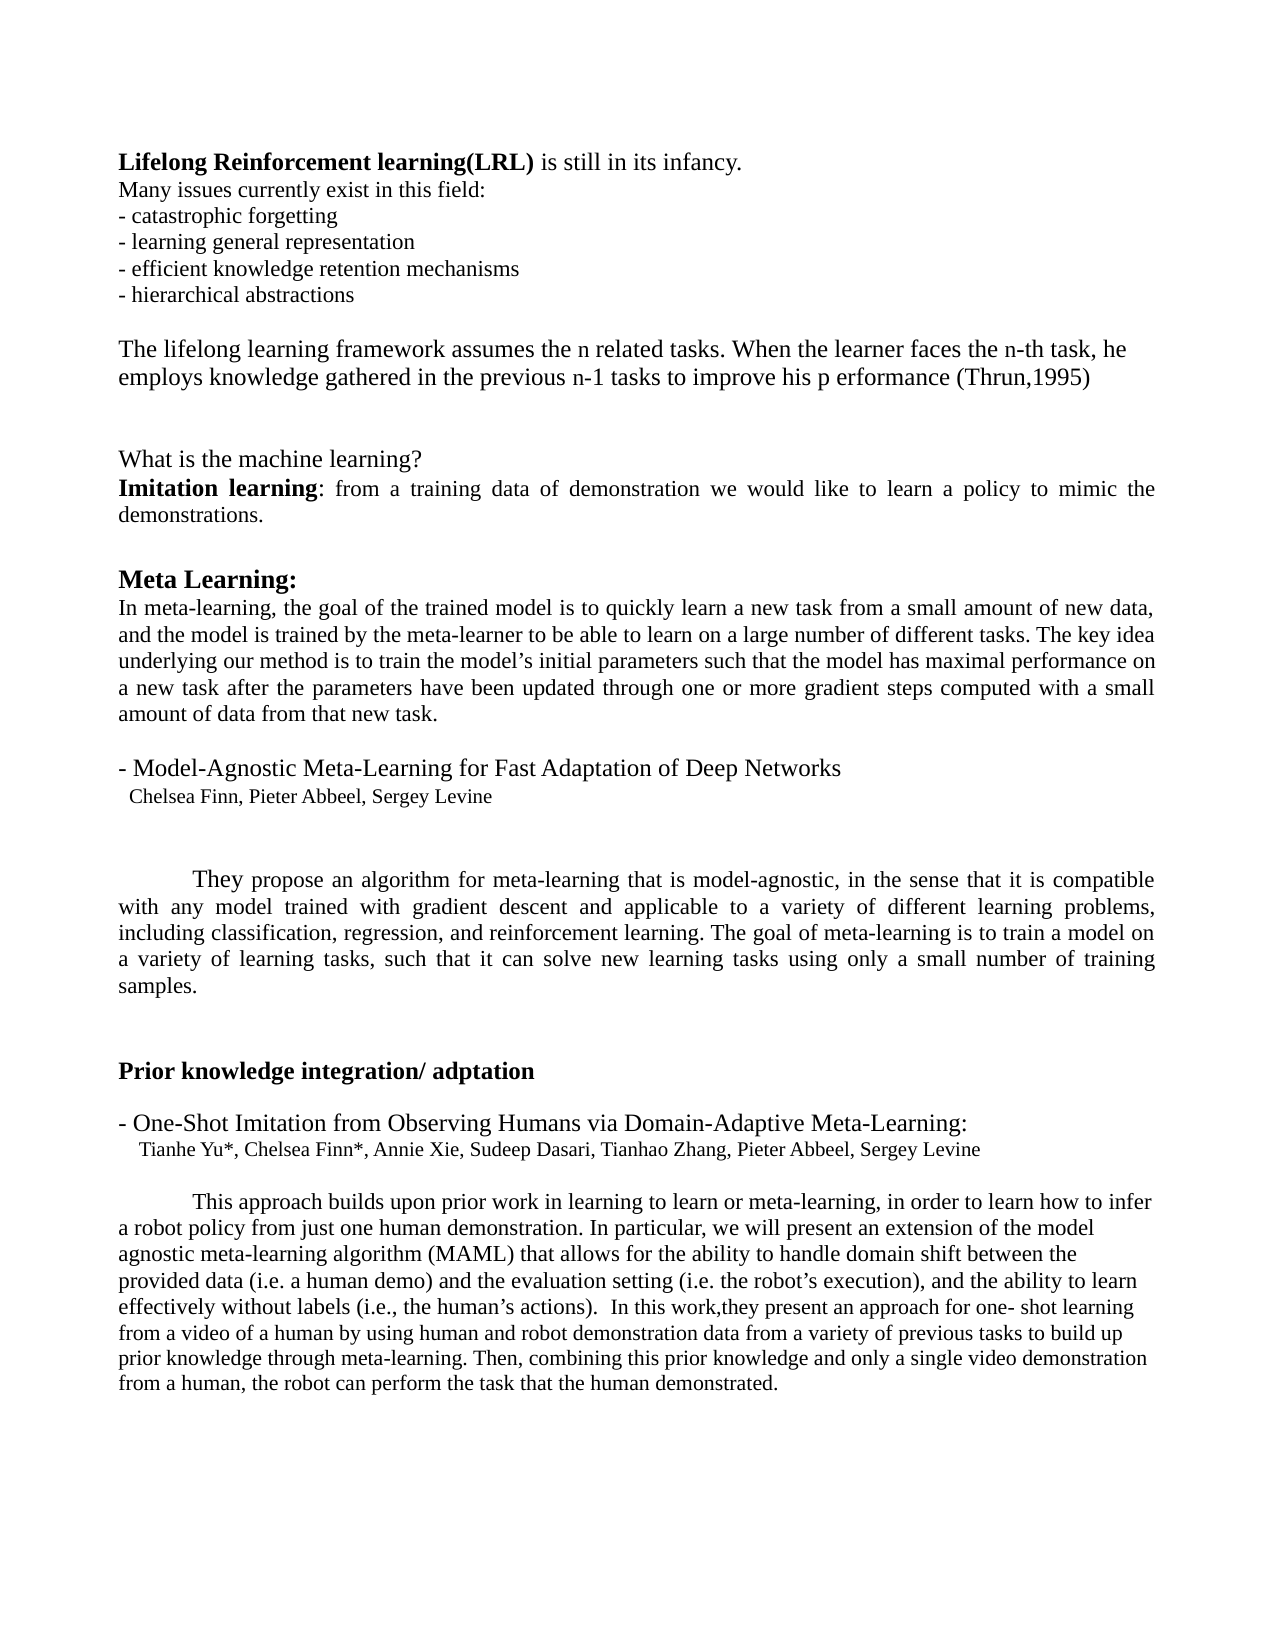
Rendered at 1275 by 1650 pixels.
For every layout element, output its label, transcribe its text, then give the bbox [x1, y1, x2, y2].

text - Model-Agnostic Meta-Learning for Fast Adaptation of Deep Networks [118, 753, 1157, 781]
text Tianhe Yu*, Chelsea Finn*, Annie Xie, Sudeep Dasari, Tianhao Zhang, Pieter Abbeel, Sergey Levine [118, 1137, 1157, 1161]
text Meta Learning: [118, 564, 1157, 594]
text - hierarchical abstractions [118, 281, 1157, 307]
text They propose an algorithm for meta-learning that is model-agnostic, in the sense that it is compatible with any model trained with gradient descent and applicable to a variety of different learning problems, including classification, regression, and reinforcement learning. The goal of meta-learning is to train a model on a variety of learning tasks, such that it can solve new learning tasks using only a small number of training samples. [118, 864, 1157, 998]
text - catastrophic forgetting [118, 202, 1157, 228]
text Imitation learning: from a training data of demonstration we would like to learn a policy to mimic the demonstrations. [118, 473, 1157, 528]
text What is the machine learning? [118, 444, 1157, 473]
text - learning general representation [118, 228, 1157, 255]
text Chelsea Finn, Pieter Abbeel, Sergey Levine [118, 781, 1157, 810]
text - One-Shot Imitation from Observing Humans via Domain-Adaptive Meta-Learning: [118, 1108, 1157, 1137]
text Many issues currently exist in this field: [118, 176, 1157, 202]
text Lifelong Reinforcement learning(LRL) is still in its infancy. [118, 147, 1157, 176]
text This approach builds upon prior work in learning to learn or meta-learning, in order to learn how to infer a robot policy from just one human demonstration. In particular, we will present an extension of the model agnostic meta-learning algorithm (MAML) that allows for the ability to handle domain shift between the provided data (i.e. a human demo) and the evaluation setting (i.e. the robot’s execution), and the ability to learn effectively without labels (i.e., the human’s actions). In this work,they present an approach for one- shot learning from a video of a human by using human and robot demonstration data from a variety of previous tasks to build up prior knowledge through meta-learning. Then, combining this prior knowledge and only a single video demonstration from a human, the robot can perform the task that the human demonstrated. [118, 1188, 1157, 1395]
text Prior knowledge integration/ adptation [118, 1056, 1157, 1084]
text In meta-learning, the goal of the trained model is to quickly learn a new task from a small amount of new data, and the model is trained by the meta-learner to be able to learn on a large number of different tasks. The key idea underlying our method is to train the model’s initial parameters such that the model has maximal performance on a new task after the parameters have been updated through one or more gradient steps computed with a small amount of data from that new task. [118, 594, 1157, 726]
text - efficient knowledge retention mechanisms [118, 255, 1157, 281]
text The lifelong learning framework assumes the n related tasks. When the learner faces the n-th task, he employs knowledge gathered in the previous n-1 tasks to improve his p erformance (Thrun,1995) [118, 334, 1157, 391]
